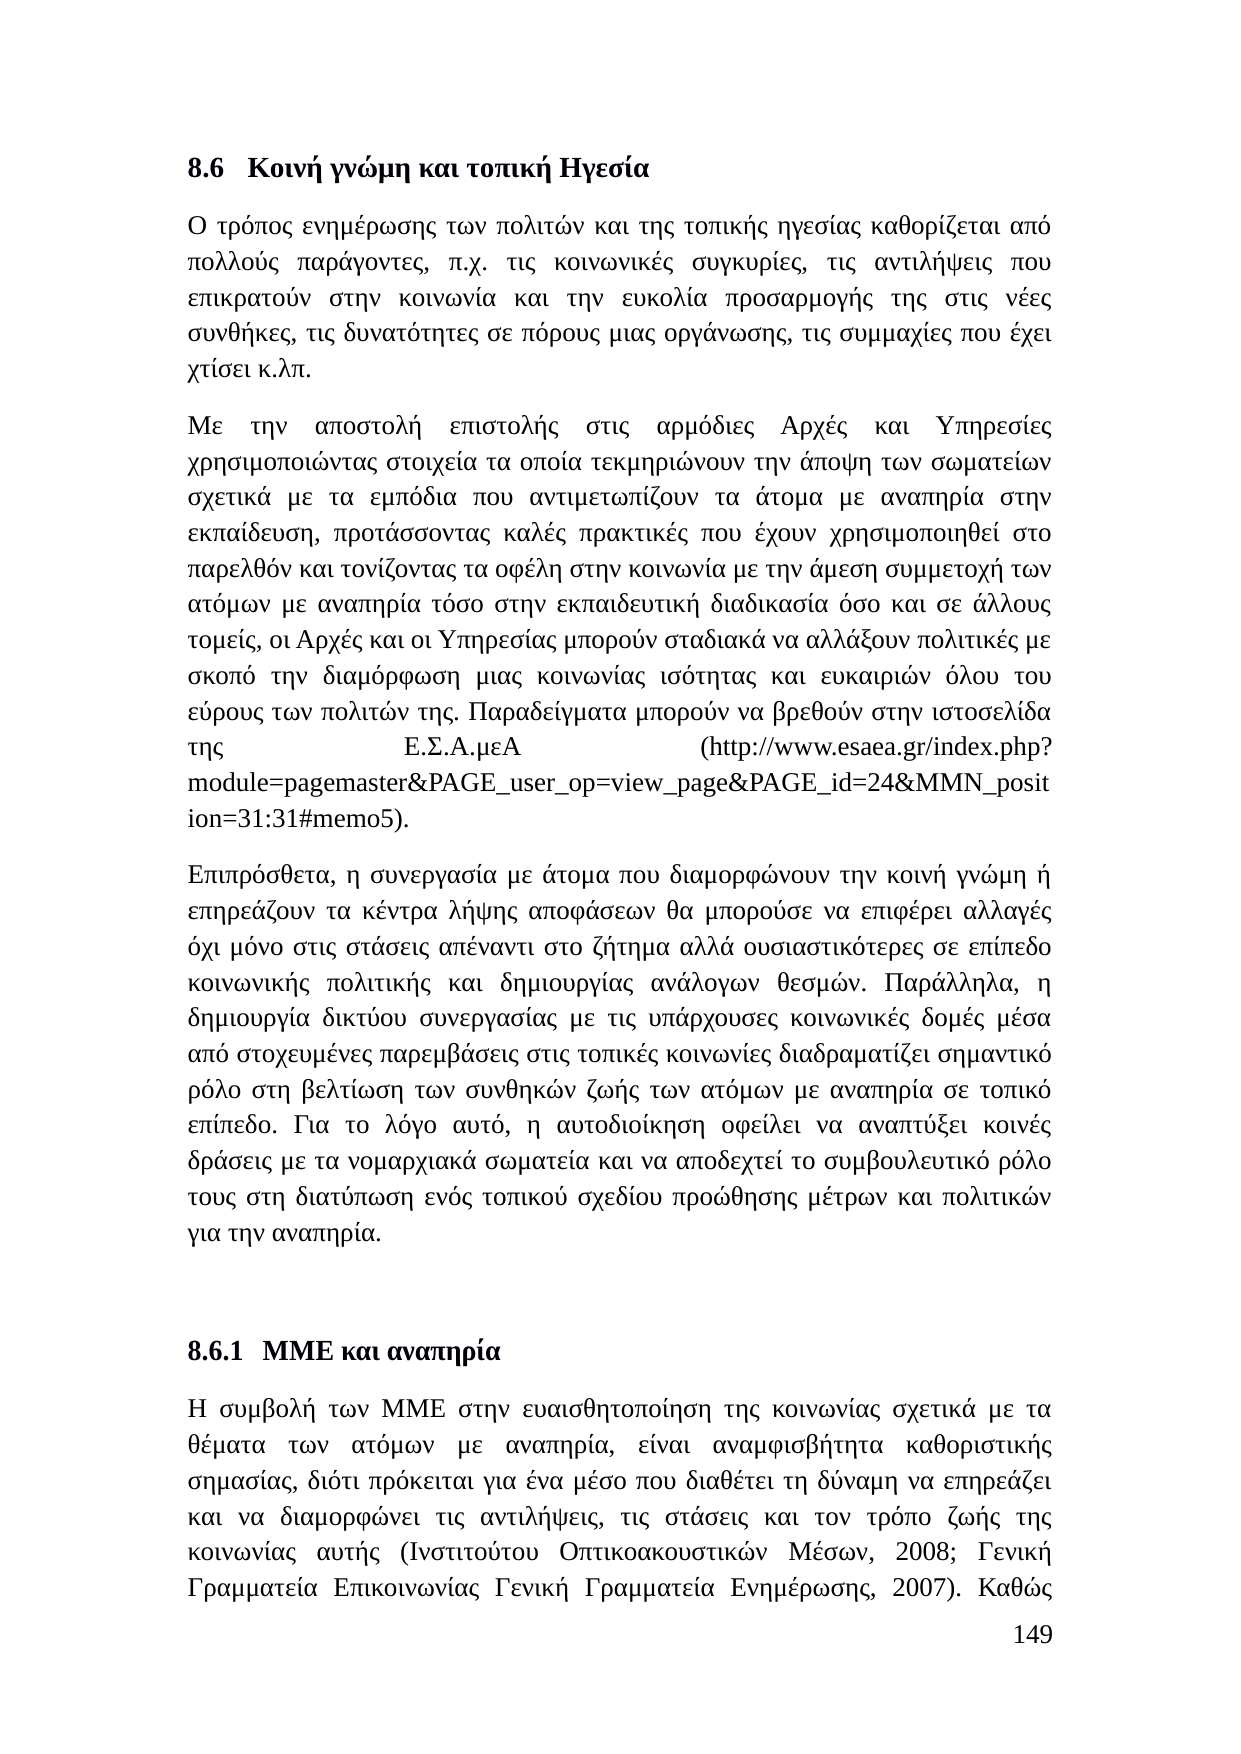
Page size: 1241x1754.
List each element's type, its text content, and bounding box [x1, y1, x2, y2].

text Η συμβολή των ΜΜΕ στην ευαισθητοποίηση της κοινωνίας σχετικά με τα θέματα των ατόμων με αναπηρία, είναι αναμφισβήτητα καθοριστικής σημασίας, διότι πρόκειται για ένα μέσο που διαθέτει τη δύναμη να επηρεάζει και να διαμορφώνει τις αντιλήψεις, τις στάσεις και τον τρόπο ζωής της κοινωνίας αυτής (Ινστιτούτου Οπτικοακουστικών Μέσων, 2008; Γενική Γραμματεία Επικοινωνίας Γενική Γραμματεία Ενημέρωσης, 2007). Καθώς [187, 1392, 1053, 1602]
text Επιπρόσθετα, η συνεργασία με άτομα που διαμορφώνουν την κοινή γνώμη ή επηρεάζουν τα κέντρα λήψης αποφάσεων θα μπορούσε να επιφέρει αλλαγές όχι μόνο στις στάσεις απέναντι στο ζήτημα αλλά ουσιαστικότερες σε επίπεδο κοινωνικής πολιτικής και δημιουργίας ανάλογων θεσμών. Παράλληλα, η δημιουργία δικτύου συνεργασίας με τις υπάρχουσες κοινωνικές δομές μέσα από στοχευμένες παρεμβάσεις στις τοπικές κοινωνίες διαδραματίζει σημαντικό ρόλο στη βελτίωση των συνθηκών ζωής των ατόμων με αναπηρία σε τοπικό επίπεδο. Για το λόγο αυτό, η αυτοδιοίκηση οφείλει να αναπτύξει κοινές δράσεις με τα νομαρχιακά σωματεία και να αποδεχτεί το συμβουλευτικό ρόλο τους στη διατύπωση ενός τοπικού σχεδίου προώθησης μέτρων και πολιτικών για την αναπηρία. [187, 858, 1053, 1247]
subtitle Κοινή γνώμη και τοπική Ηγεσία [187, 150, 1053, 183]
subtitle ΜΜΕ και αναπηρία [187, 1333, 1053, 1367]
text Με την αποστολή επιστολής στις αρμόδιες Αρχές και Υπηρεσίες χρησιμοποιώντας στοιχεία τα οποία τεκμηριώνουν την άποψη των σωματείων σχετικά με τα εμπόδια που αντιμετωπίζουν τα άτομα με αναπηρία στην εκπαίδευση, προτάσσοντας καλές πρακτικές που έχουν χρησιμοποιηθεί στο παρελθόν και τονίζοντας τα οφέλη στην κοινωνία με την άμεση συμμετοχή των ατόμων με αναπηρία τόσο στην εκπαιδευτική διαδικασία όσο και σε άλλους τομείς, οι Αρχές και οι Υπηρεσίας μπορούν σταδιακά να αλλάξουν πολιτικές με σκοπό την διαμόρφωση μιας κοινωνίας ισότητας και ευκαιριών όλου του εύρους των πολιτών της. Παραδείγματα μπορούν να βρεθούν στην ιστοσελίδα της Ε.Σ.Α.μεΑ (http://www.esaea.gr/index.php?module=pagemaster&PAGE_user_op=view_page&PAGE_id=24&MMN_position=31:31#memo5). [187, 409, 1053, 833]
text Ο τρόπος ενημέρωσης των πολιτών και της τοπικής ηγεσίας καθορίζεται από πολλούς παράγοντες, π.χ. τις κοινωνικές συγκυρίες, τις αντιλήψεις που επικρατούν στην κοινωνία και την ευκολία προσαρμογής της στις νέες συνθήκες, τις δυνατότητες σε πόρους μιας οργάνωσης, τις συμμαχίες που έχει χτίσει κ.λπ. [187, 209, 1053, 383]
